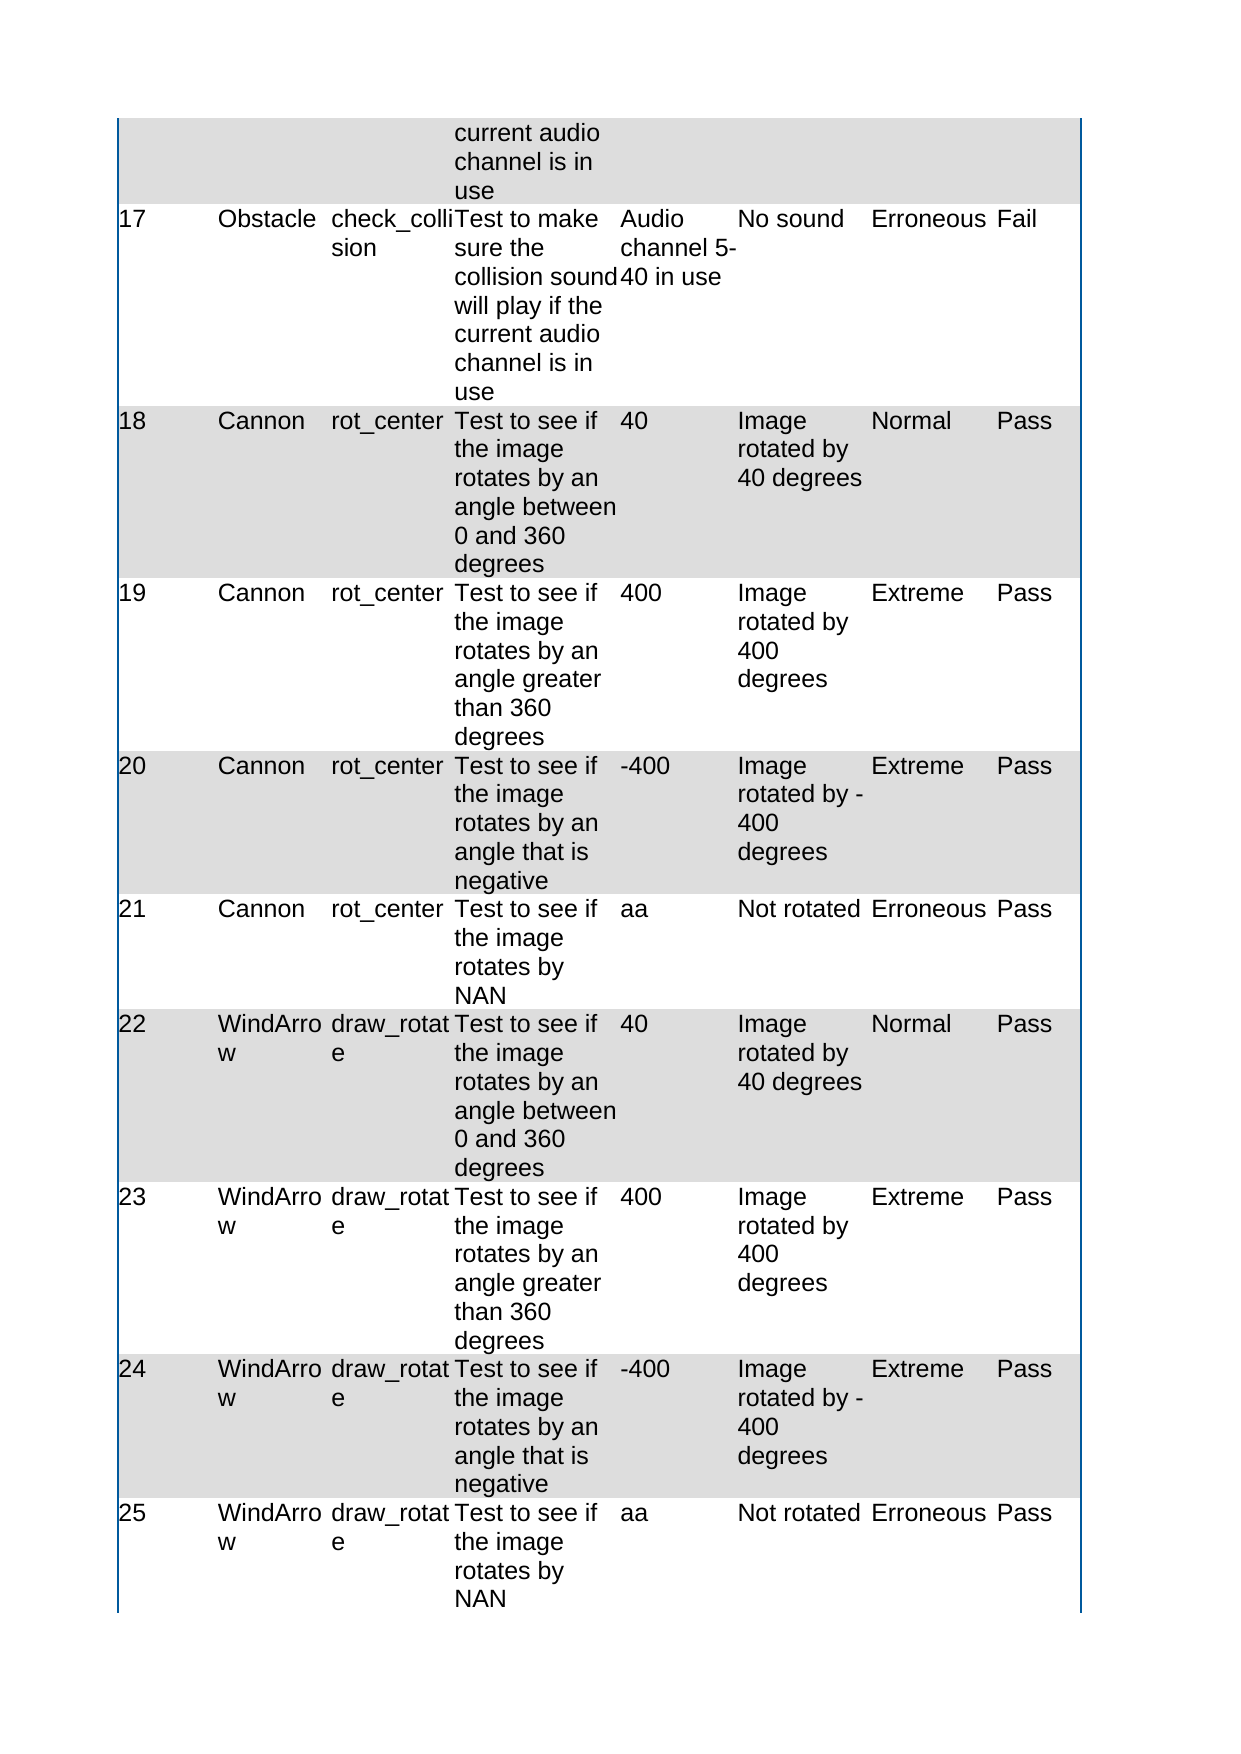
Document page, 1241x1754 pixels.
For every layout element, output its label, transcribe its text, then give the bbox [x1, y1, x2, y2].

table_cell rot_center [331, 894, 454, 1009]
table_cell Test to see if the image rotates by an angle that is negative [454, 751, 620, 894]
table_cell Test to see if the image rotates by NAN [454, 1498, 620, 1613]
table_cell Fail [997, 204, 1080, 406]
table_cell Pass [997, 1354, 1080, 1498]
table_cell Pass [997, 406, 1080, 578]
table_cell 18 [119, 406, 218, 578]
table_cell rot_center [331, 578, 454, 751]
table_cell Pass [997, 578, 1080, 751]
table_cell [871, 118, 997, 204]
table_cell Test to see if the image rotates by an angle that is negative [454, 1354, 620, 1498]
table_cell [620, 118, 737, 204]
table_cell 40 [620, 1009, 737, 1182]
table_cell 22 [119, 1009, 218, 1182]
table_cell draw_rotate [331, 1182, 454, 1354]
table_cell No sound [737, 204, 871, 406]
table_cell Cannon [218, 751, 331, 894]
table_cell Obstacle [218, 204, 331, 406]
table_cell Test to see if the image rotates by NAN [454, 894, 620, 1009]
table_cell Pass [997, 894, 1080, 1009]
table_cell Test to see if the image rotates by an angle between 0 and 360 degrees [454, 1009, 620, 1182]
table_cell Extreme [871, 1182, 997, 1354]
table_cell draw_rotate [331, 1009, 454, 1182]
table_cell 19 [119, 578, 218, 751]
table_cell Image rotated by -400 degrees [737, 1354, 871, 1498]
table_cell Normal [871, 1009, 997, 1182]
table_cell Pass [997, 1498, 1080, 1613]
table_cell [737, 118, 871, 204]
table_cell 20 [119, 751, 218, 894]
table_cell [119, 118, 218, 204]
table_cell Extreme [871, 1354, 997, 1498]
table_cell 25 [119, 1498, 218, 1613]
table_cell current audio channel is in use [454, 118, 620, 204]
table_cell aa [620, 1498, 737, 1613]
table_cell Extreme [871, 578, 997, 751]
table_cell -400 [620, 751, 737, 894]
table_cell WindArrow [218, 1354, 331, 1498]
table_cell Cannon [218, 578, 331, 751]
table_cell 400 [620, 1182, 737, 1354]
table_cell WindArrow [218, 1182, 331, 1354]
table_cell Not rotated [737, 894, 871, 1009]
table_cell 23 [119, 1182, 218, 1354]
table_cell 400 [620, 578, 737, 751]
table_cell [331, 118, 454, 204]
table_cell Cannon [218, 406, 331, 578]
table_cell Erroneous [871, 204, 997, 406]
table_cell Test to make sure the collision sound will play if the current audio channel is in use [454, 204, 620, 406]
table_cell check_collision [331, 204, 454, 406]
table_cell Pass [997, 1182, 1080, 1354]
table_cell Test to see if the image rotates by an angle between 0 and 360 degrees [454, 406, 620, 578]
table_cell draw_rotate [331, 1354, 454, 1498]
table_cell Test to see if the image rotates by an angle greater than 360 degrees [454, 1182, 620, 1354]
table_cell [997, 118, 1080, 204]
table_cell WindArrow [218, 1009, 331, 1182]
table_cell Image rotated by -400 degrees [737, 751, 871, 894]
table_cell Pass [997, 1009, 1080, 1182]
table_cell Image rotated by 400 degrees [737, 1182, 871, 1354]
table_cell Image rotated by 400 degrees [737, 578, 871, 751]
table_cell draw_rotate [331, 1498, 454, 1613]
table_cell Test to see if the image rotates by an angle greater than 360 degrees [454, 578, 620, 751]
table_cell Audio channel 5-40 in use [620, 204, 737, 406]
table_cell Not rotated [737, 1498, 871, 1613]
table_cell rot_center [331, 751, 454, 894]
table_cell -400 [620, 1354, 737, 1498]
table_cell Extreme [871, 751, 997, 894]
table_cell 17 [119, 204, 218, 406]
table_cell rot_center [331, 406, 454, 578]
table_cell aa [620, 894, 737, 1009]
table_cell Normal [871, 406, 997, 578]
table_cell Cannon [218, 894, 331, 1009]
table_cell 21 [119, 894, 218, 1009]
table_cell Image rotated by 40 degrees [737, 1009, 871, 1182]
table_cell 40 [620, 406, 737, 578]
table_cell Pass [997, 751, 1080, 894]
table_cell WindArrow [218, 1498, 331, 1613]
table_cell [218, 118, 331, 204]
table_cell 24 [119, 1354, 218, 1498]
table_cell Erroneous [871, 1498, 997, 1613]
table_cell Erroneous [871, 894, 997, 1009]
table_cell Image rotated by 40 degrees [737, 406, 871, 578]
